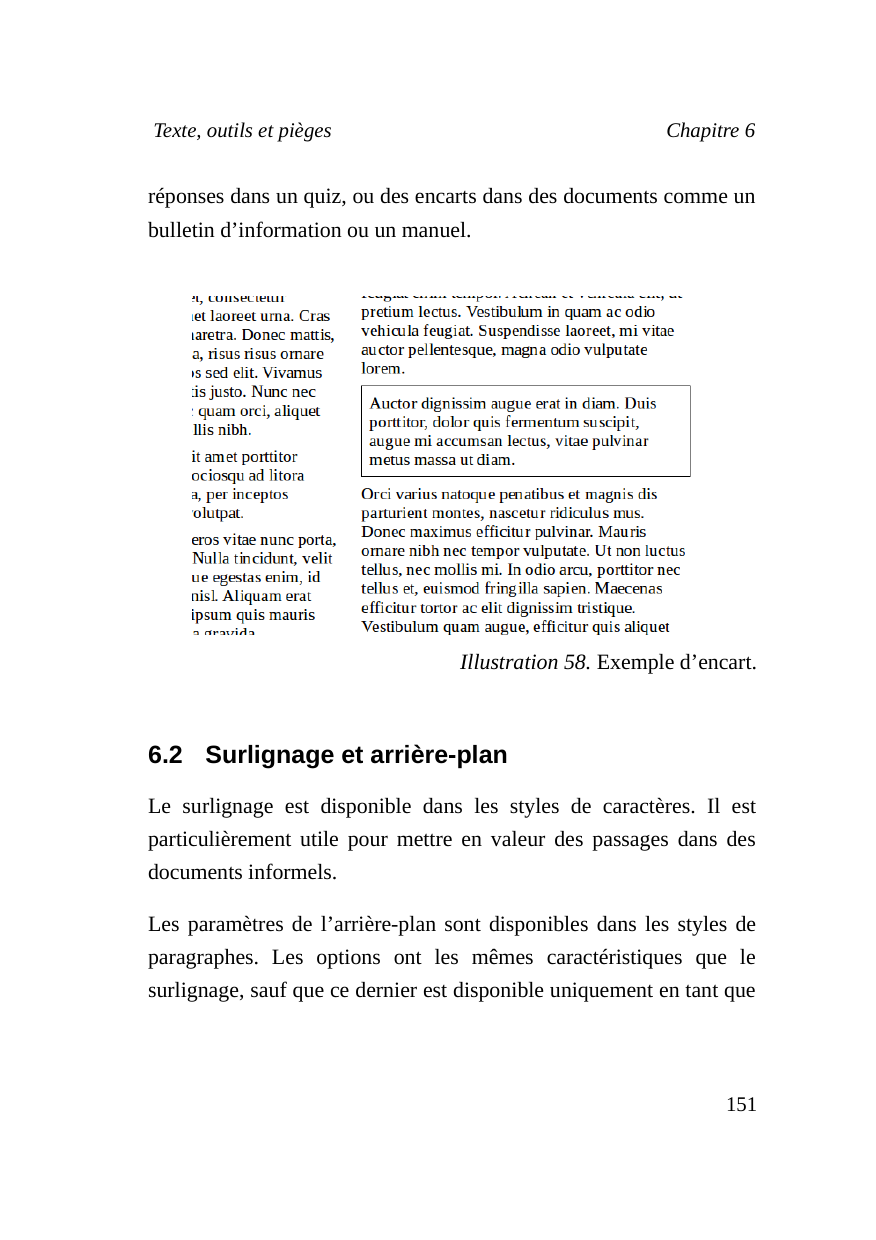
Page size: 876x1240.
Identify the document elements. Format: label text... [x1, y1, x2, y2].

text Le surlignage est disponible dans les styles de caractères. Il est particulièrement utile pour mettre en valeur des passages dans des documents informels. [148, 786, 757, 886]
subtitle Exemple d’encart. [148, 649, 757, 674]
text réponses dans un quiz, ou des encarts dans des documents comme un bulletin d’information ou un manuel. [148, 177, 757, 244]
text Les paramètres de l’arrière-plan sont disponibles dans les styles de paragraphes. Les options ont les mêmes caractéristiques que le surlignage, sauf que ce dernier est disponible uniquement en tant que [148, 904, 757, 1004]
picture [192, 296, 713, 635]
subtitle Surlignage et arrière-plan [148, 736, 757, 770]
